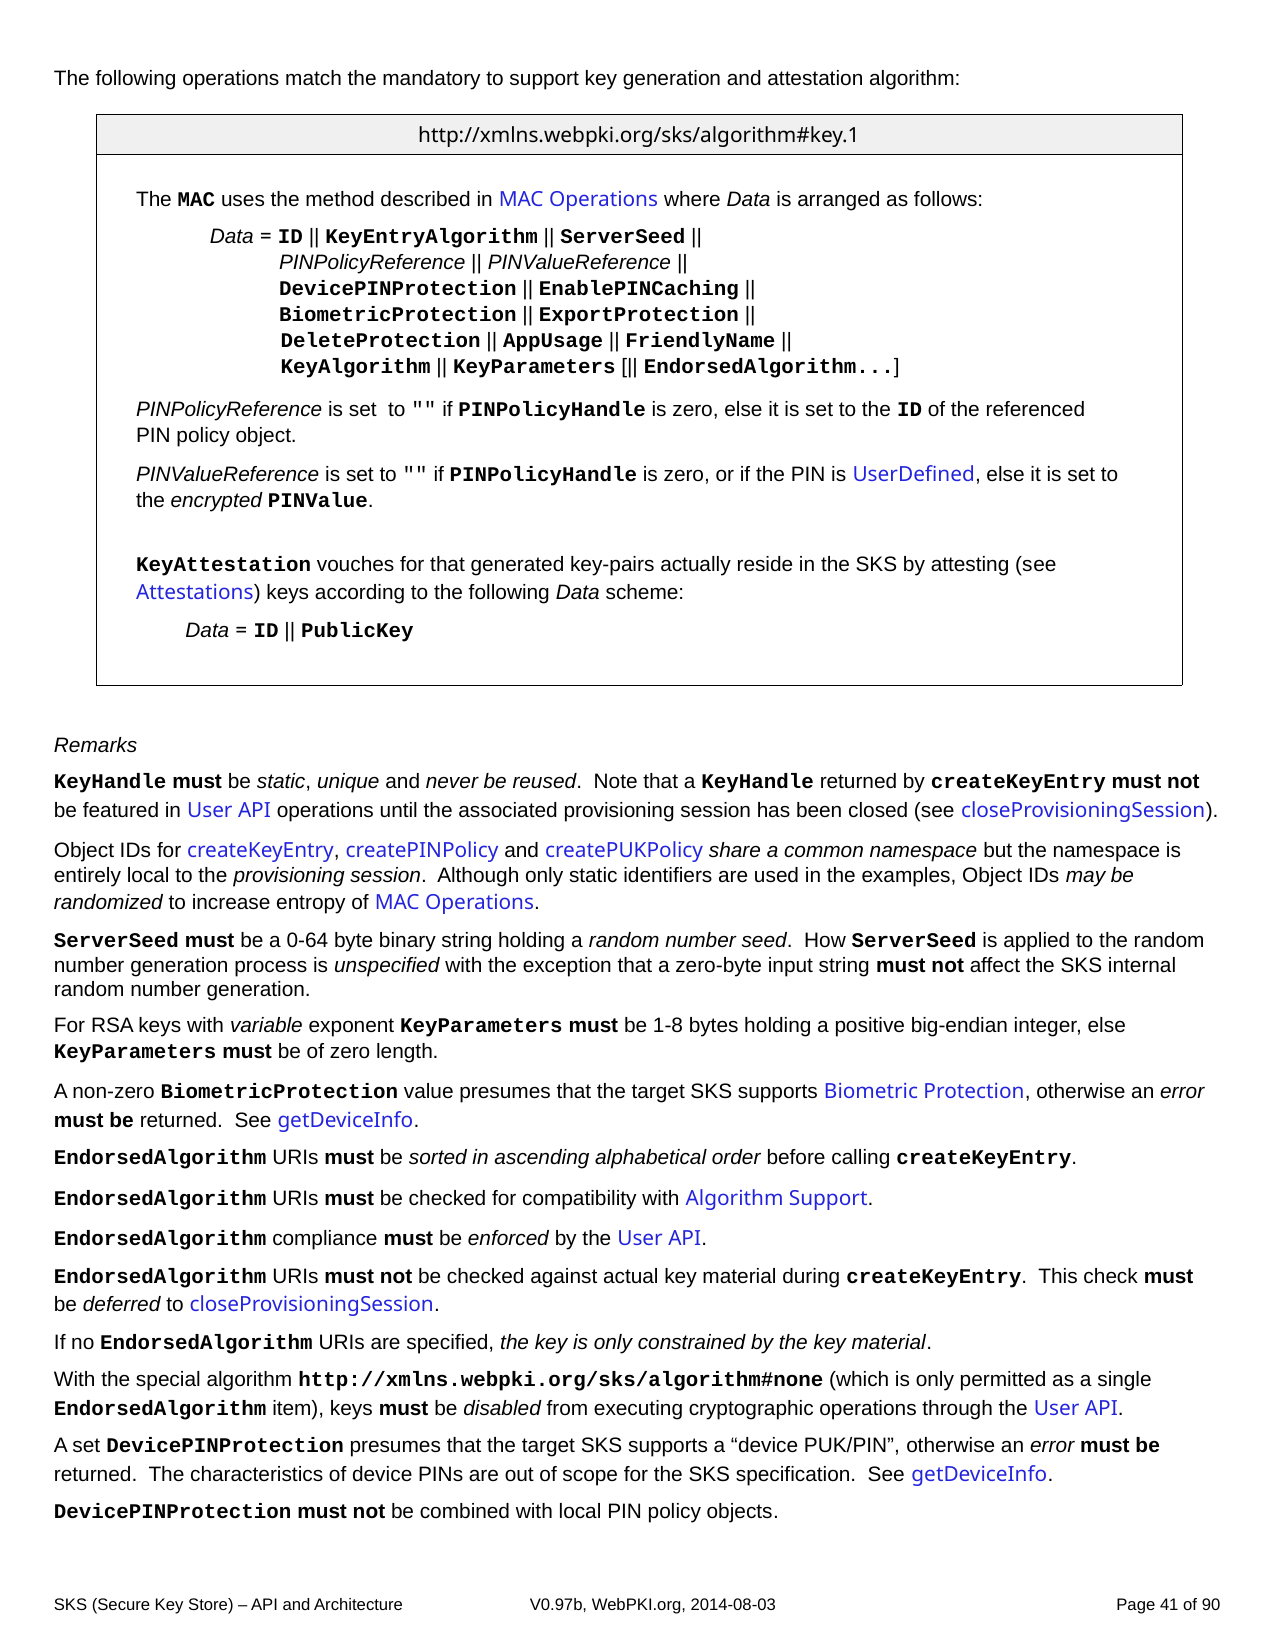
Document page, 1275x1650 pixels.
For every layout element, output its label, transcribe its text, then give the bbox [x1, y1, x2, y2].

table_cell The MAC uses the method described in MAC Operations where Data is arranged as follows: Data = ID || KeyEntryAlgorithm || ServerSeed || PINPolicyReference || PINValueReference || DevicePINProtection || EnablePINCaching || BiometricProtection || ExportProtection || DeleteProtection || AppUsage || FriendlyName || KeyAlgorithm || KeyParameters [|| EndorsedAlgorithm...] PINPolicyReference is set to "" if PINPolicyHandle is zero, else it is set to the ID of the referenced PIN policy object. PINValueReference is set to "" if PINPolicyHandle is zero, or if the PIN is UserDefined, else it is set to the encrypted PINValue. KeyAttestation vouches for that generated key-pairs actually reside in the SKS by attesting (see Attestations) keys according to the following Data scheme: Data = ID || PublicKey [97, 155, 1182, 685]
text Object IDs for createKeyEntry, createPINPolicy and createPUKPolicy share a common namespace but the namespace is entirely local to the provisioning session. Although only static identifiers are used in the examples, Object IDs may be randomized to increase entropy of MAC Operations. [54, 835, 1221, 916]
table_header http://xmlns.webpki.org/sks/algorithm#key.1 [97, 115, 1182, 154]
text The following operations match the mandatory to support key generation and attestation algorithm: [54, 66, 1221, 90]
text EndorsedAlgorithm URIs must be checked for compatibility with Algorithm Support. [54, 1183, 1221, 1211]
text KeyHandle must be static, unique and never be reused. Note that a KeyHandle returned by createKeyEntry must not be featured in User API operations until the associated provisioning session has been closed (see closeProvisioningSession). [54, 769, 1221, 823]
text If no EndorsedAlgorithm URIs are specified, the key is only constrained by the key material. [54, 1329, 1221, 1355]
text ServerSeed must be a 0-64 byte binary string holding a random number seed. How ServerSeed is applied to the random number generation process is unspecified with the exception that a zero-byte input string must not affect the SKS internal random number generation. [54, 927, 1221, 1001]
text Remarks [54, 733, 1221, 757]
text For RSA keys with variable exponent KeyParameters must be 1-8 bytes holding a positive big-endian integer, else KeyParameters must be of zero length. [54, 1013, 1221, 1065]
text A non-zero BiometricProtection value presumes that the target SKS supports Biometric Protection, otherwise an error must be returned. See getDeviceInfo. [54, 1076, 1221, 1133]
text EndorsedAlgorithm URIs must be sorted in ascending alphabetical order before calling createKeyEntry. [54, 1145, 1221, 1171]
text With the special algorithm http://xmlns.webpki.org/sks/algorithm#none (which is only permitted as a single EndorsedAlgorithm item), keys must be disabled from executing cryptographic operations through the User API. [54, 1367, 1221, 1421]
text EndorsedAlgorithm compliance must be enforced by the User API. [54, 1223, 1221, 1252]
text DevicePINProtection must not be combined with local PIN policy objects. [54, 1499, 1221, 1525]
text A set DevicePINProtection presumes that the target SKS supports a “device PUK/PIN”, otherwise an error must be returned. The characteristics of device PINs are out of scope for the SKS specification. See getDeviceInfo. [54, 1433, 1221, 1487]
text EndorsedAlgorithm URIs must not be checked against actual key material during createKeyEntry. This check must be deferred to closeProvisioningSession. [54, 1263, 1221, 1318]
